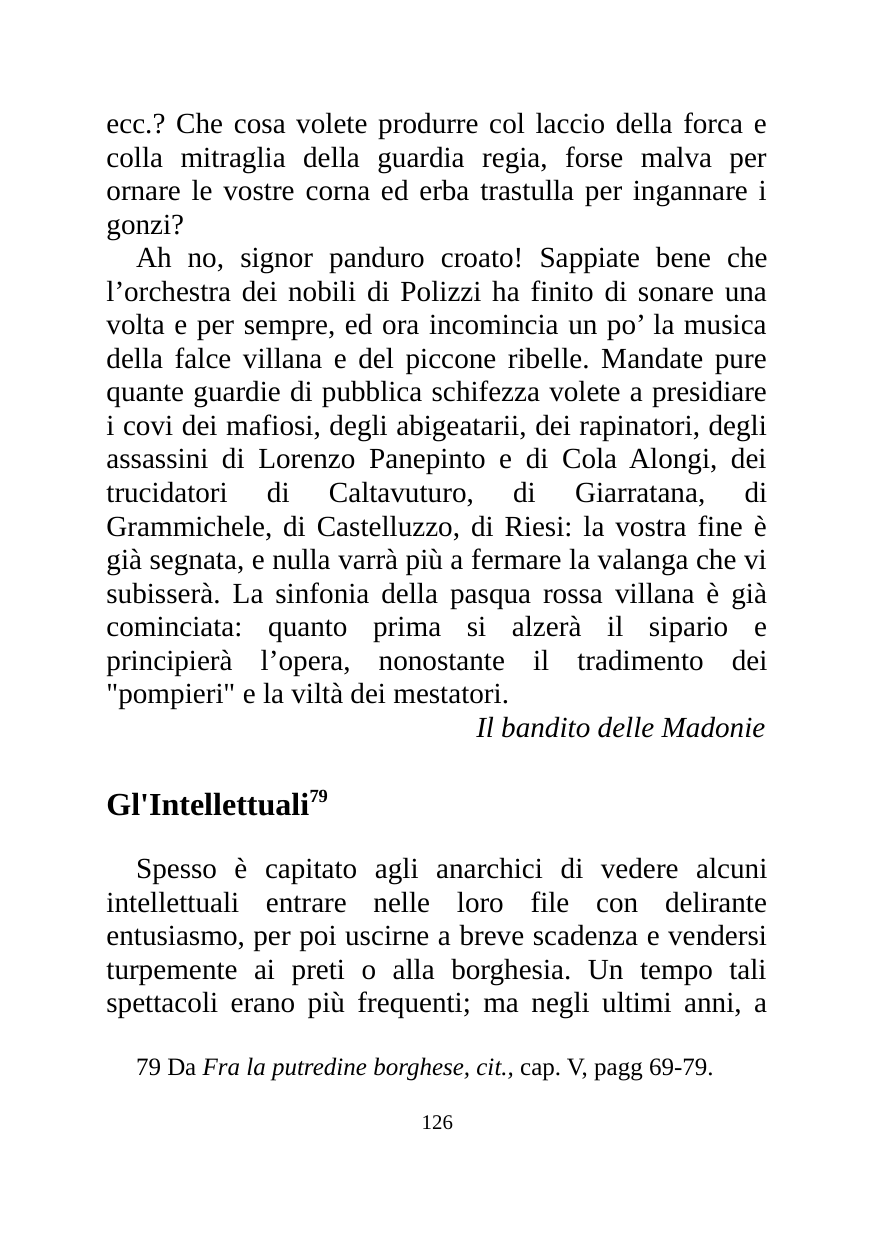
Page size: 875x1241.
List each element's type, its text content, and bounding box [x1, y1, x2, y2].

text Ah no, signor panduro croato! Sappiate bene che l’orchestra dei nobili di Polizzi ha finito di sonare una volta e per sempre, ed ora incomincia un po’ la musica della falce villana e del piccone ribelle. Mandate pure quante guardie di pubblica schifezza volete a presidiare i covi dei mafiosi, degli abigeatarii, dei rapinatori, degli assassini di Lorenzo Panepinto e di Cola Alongi, dei trucidatori di Caltavuturo, di Giarratana, di Grammichele, di Castelluzzo, di Riesi: la vostra fine è già segnata, e nulla varrà più a fermare la valanga che vi subisserà. La sinfonia della pasqua rossa villana è già cominciata: quanto prima si alzerà il sipario e principierà l’opera, nonostante il tradimento dei "pompieri" e la viltà dei mestatori. [106, 240, 768, 710]
text ecc.? Che cosa volete produrre col laccio della forca e colla mitraglia della guardia regia, forse malva per ornare le vostre corna ed erba trastulla per ingannare i gonzi? [106, 106, 768, 240]
text Spesso è capitato agli anarchici di vedere alcuni intellettuali entrare nelle loro file con delirante entusiasmo, per poi uscirne a breve scadenza e vendersi turpemente ai preti o alla borghesia. Un tempo tali spettacoli erano più frequenti; ma negli ultimi anni, a [106, 851, 768, 1019]
subtitle Gl'Intellettuali [106, 785, 768, 822]
text Da Fra la putredine borghese, cit., cap. V, pagg 69-79. [106, 1052, 768, 1080]
text Il bandito delle Madonie [106, 710, 768, 743]
